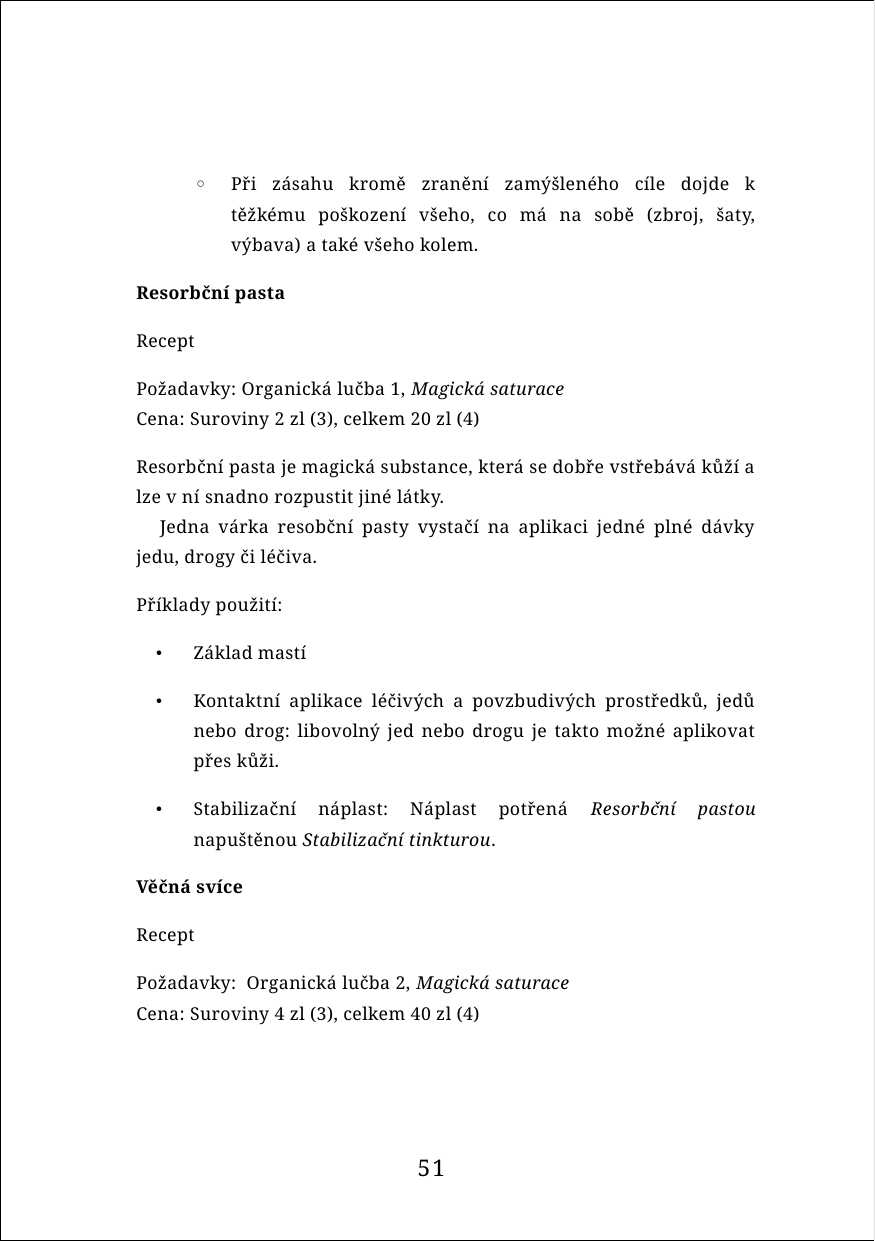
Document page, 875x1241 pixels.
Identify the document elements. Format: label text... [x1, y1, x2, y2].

text Požadavky: Organická lučba 1, Magická saturace Cena: Suroviny 2 zl (3), celkem 20 zl (4) [136, 376, 756, 430]
text Recept [136, 923, 756, 947]
text Resorbční pasta [136, 280, 756, 304]
list Kontaktní aplikace léčivých a povzbudivých prostředků, jedů nebo drog: libovolný jed nebo drogu je takto možné aplikovat přes kůži. [156, 688, 756, 773]
list Základ mastí [156, 641, 756, 665]
text Příklady použití: [136, 593, 756, 617]
text Recept [136, 328, 756, 352]
list Při zásahu kromě zranění zamýšleného cíle dojde k těžkému poškození všeho, co má na sobě (zbroj, šaty, výbava) a také všeho kolem. [193, 172, 756, 256]
list Stabilizační náplast: Náplast potřená Resorbční pastou napuštěnou Stabilizační tinkturou. [156, 797, 756, 851]
text Požadavky: Organická lučba 2, Magická saturace Cena: Suroviny 4 zl (3), celkem 40 zl (4) [136, 971, 756, 1025]
text Věčná svíce [136, 875, 756, 899]
text Resorbční pasta je magická substance, která se dobře vstřebává kůží a lze v ní snadno rozpustit jiné látky. Jedna várka resobční pasty vystačí na aplikaci jedné plné dávky jedu, drogy či léčiva. [136, 454, 756, 569]
